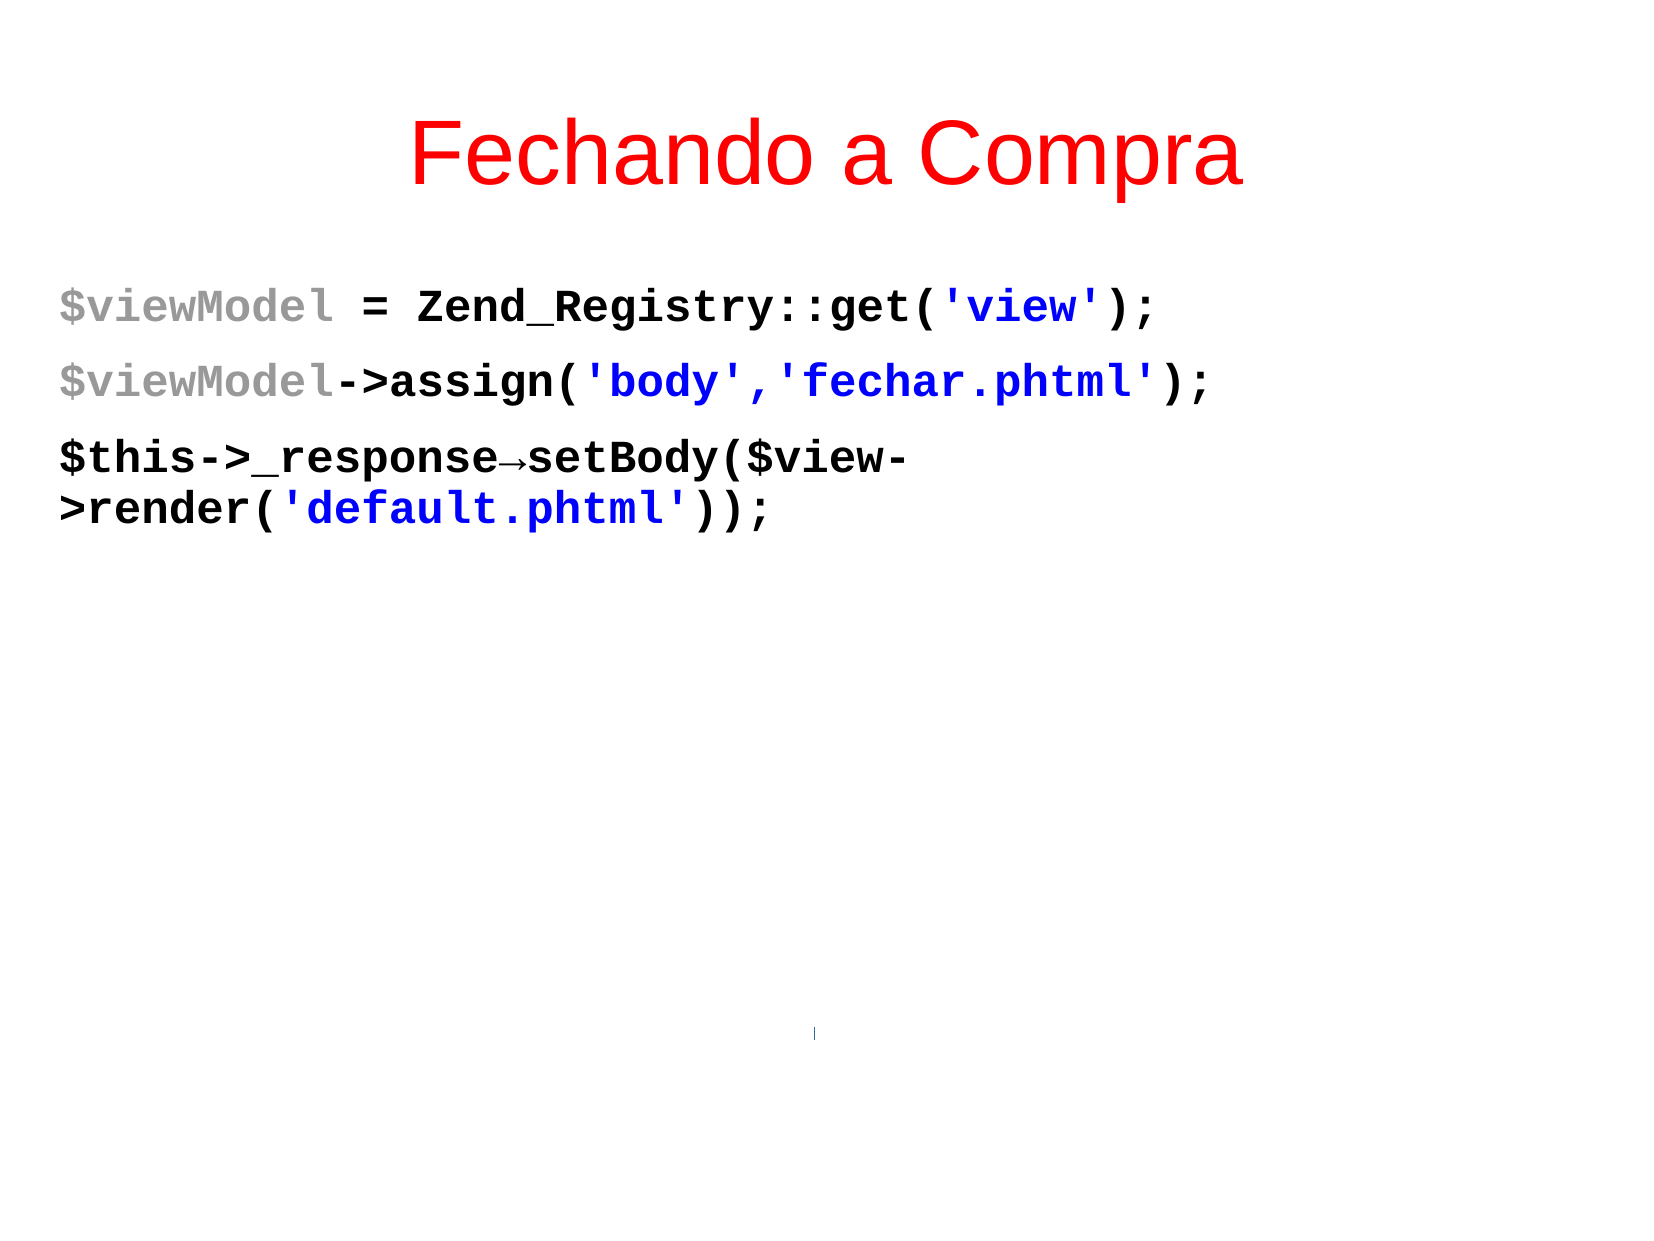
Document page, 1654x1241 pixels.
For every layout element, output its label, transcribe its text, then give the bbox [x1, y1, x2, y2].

list $viewModel = Zend_Registry::get('view'); $viewModel->assign('body','fechar.phtml'); $this->_response→setBody($view->render('default.phtml')); [59, 283, 1607, 1182]
title Fechando a Compra [82, 49, 1571, 257]
